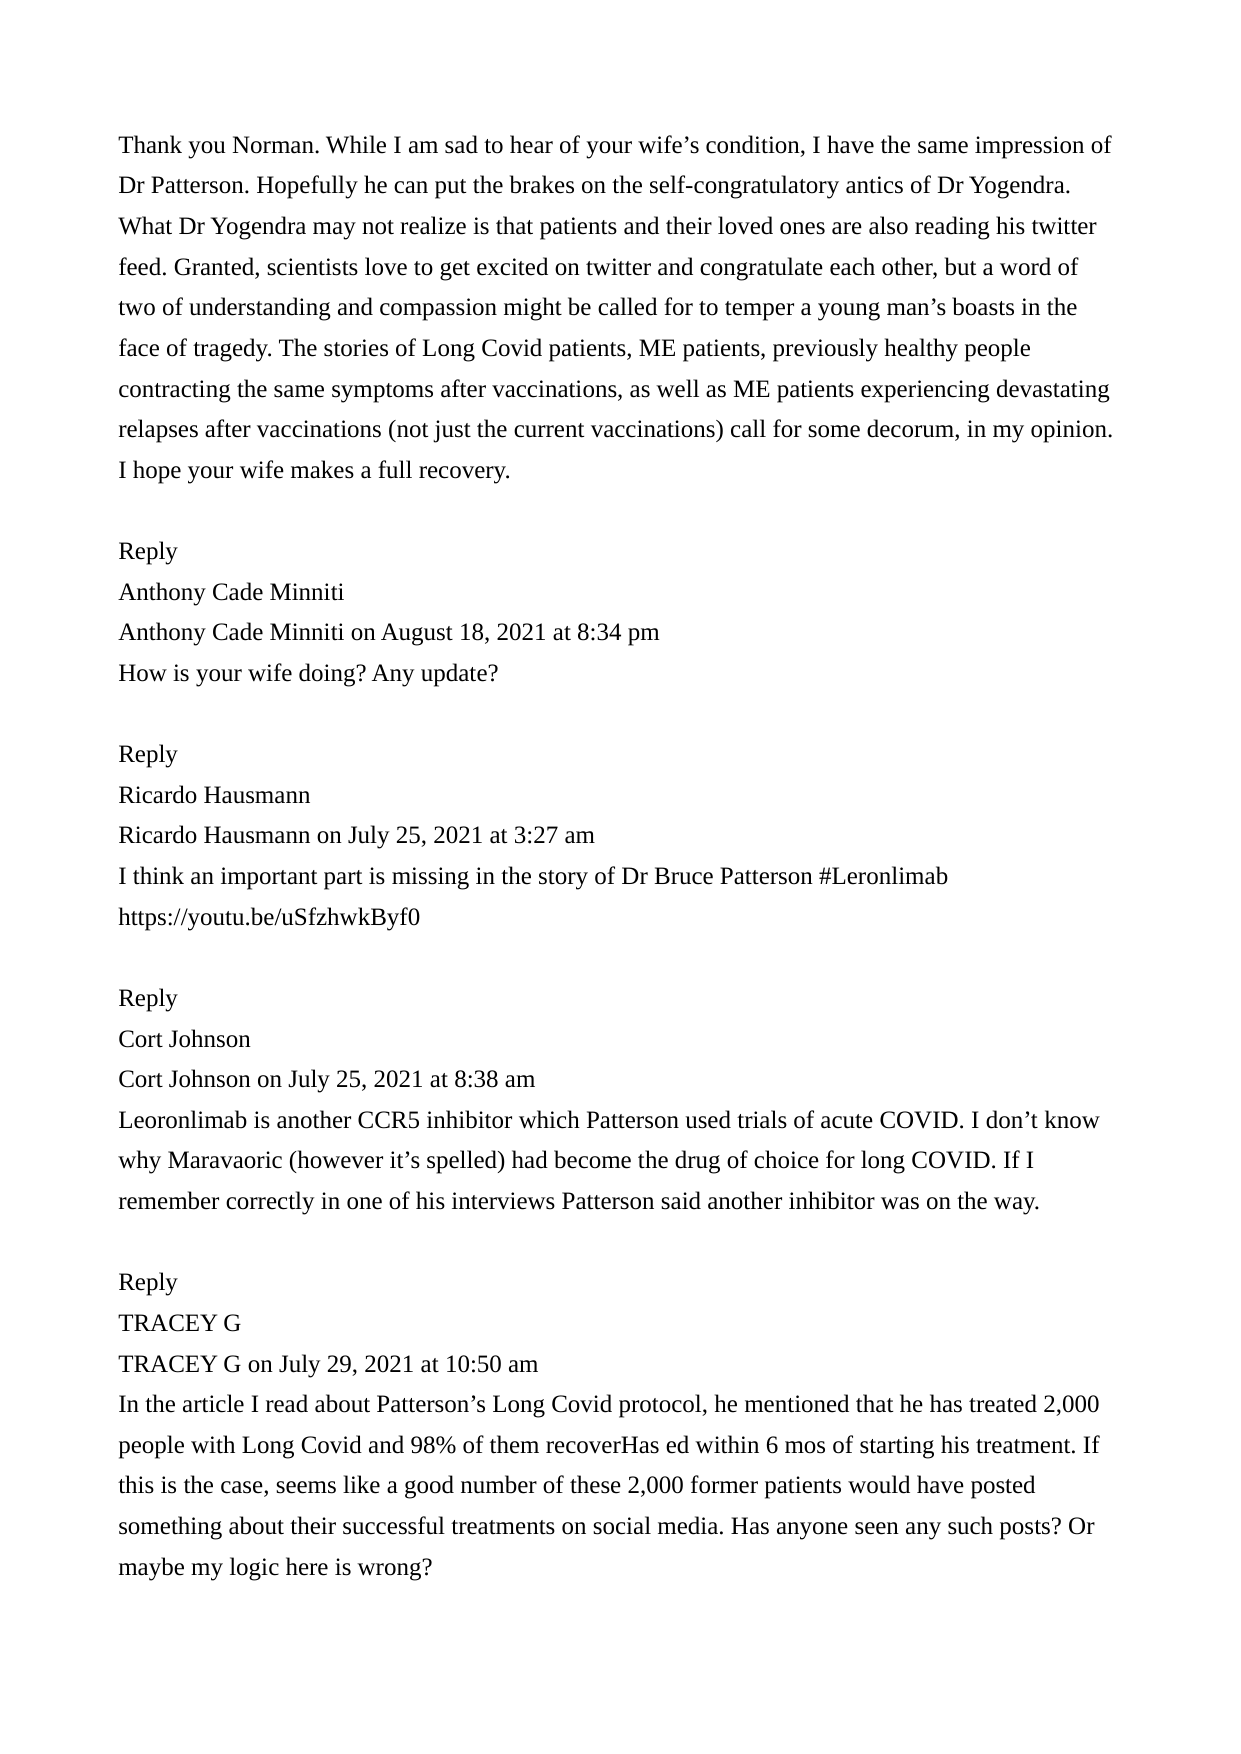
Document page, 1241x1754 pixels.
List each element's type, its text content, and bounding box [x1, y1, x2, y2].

text Ricardo Hausmann on July 25, 2021 at 3:27 am [118, 809, 1122, 849]
text Cort Johnson [118, 1012, 1122, 1052]
text Reply [118, 727, 1122, 768]
text Cort Johnson on July 25, 2021 at 8:38 am [118, 1052, 1122, 1093]
text TRACEY G on July 29, 2021 at 10:50 am [118, 1337, 1122, 1377]
text Reply [118, 971, 1122, 1012]
text Reply [118, 1256, 1122, 1296]
text Anthony Cade Minniti on August 18, 2021 at 8:34 pm [118, 606, 1122, 646]
text Leoronlimab is another CCR5 inhibitor which Patterson used trials of acute COVID. I don’t know why Maravaoric (however it’s spelled) had become the drug of choice for long COVID. If I remember correctly in one of his interviews Patterson said another inhibitor was on the way. [118, 1093, 1122, 1215]
text Thank you Norman. While I am sad to hear of your wife’s condition, I have the same impression of Dr Patterson. Hopefully he can put the brakes on the self-congratulatory antics of Dr Yogendra. What Dr Yogendra may not realize is that patients and their loved ones are also reading his twitter feed. Granted, scientists love to get excited on twitter and congratulate each other, but a word of two of understanding and compassion might be called for to temper a young man’s boasts in the face of tragedy. The stories of Long Covid patients, ME patients, previously healthy people contracting the same symptoms after vaccinations, as well as ME patients experiencing devastating relapses after vaccinations (not just the current vaccinations) call for some decorum, in my opinion. I hope your wife makes a full recovery. [118, 118, 1122, 484]
text TRACEY G [118, 1296, 1122, 1337]
text I think an important part is missing in the story of Dr Bruce Patterson #Leronlimab https://youtu.be/uSfzhwkByf0 [118, 849, 1122, 931]
text How is your wife doing? Any update? [118, 646, 1122, 687]
text Anthony Cade Minniti [118, 565, 1122, 606]
text Reply [118, 524, 1122, 565]
text In the article I read about Patterson’s Long Covid protocol, he mentioned that he has treated 2,000 people with Long Covid and 98% of them recoverHas ed within 6 mos of starting his treatment. If this is the case, seems like a good number of these 2,000 former patients would have posted something about their successful treatments on social media. Has anyone seen any such posts? Or maybe my logic here is wrong? [118, 1377, 1122, 1581]
text Ricardo Hausmann [118, 768, 1122, 809]
